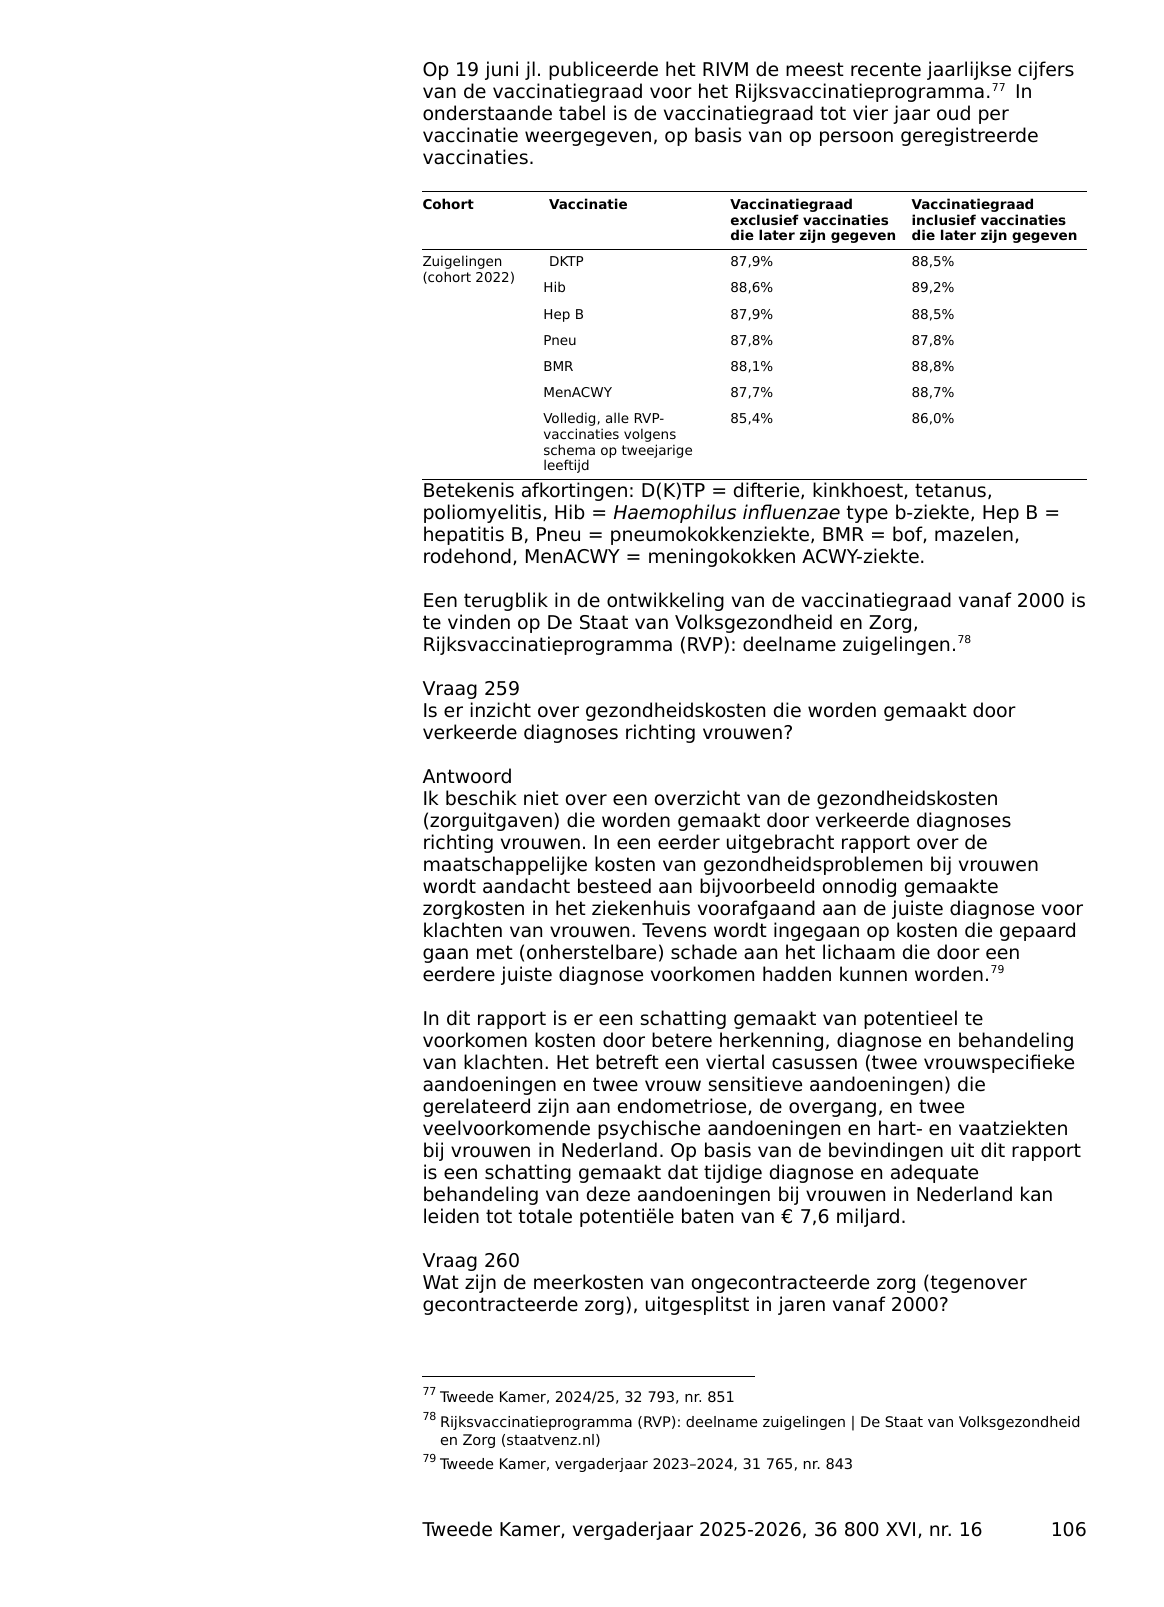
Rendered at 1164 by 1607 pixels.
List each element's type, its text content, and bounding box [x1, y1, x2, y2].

text Tweede Kamer, 2024/25, 32 793, nr. 851 [422, 1385, 1087, 1407]
text Een terugblik in de ontwikkeling van de vaccinatiegraad vanaf 2000 is te vinden op De Staat van Volksgezondheid en Zorg, Rijksvaccinatieprogramma (RVP): deelname zuigelingen. [422, 590, 1087, 656]
text Wat zijn de meerkosten van ongecontracteerde zorg (tegenover gecontracteerde zorg), uitgesplitst in jaren vanaf 2000? [422, 1272, 1087, 1316]
table_cell MenACWY [543, 379, 724, 405]
table_cell Volledig, alle RVP-vaccinaties volgens schema op tweejarige leeftijd [543, 405, 724, 479]
table_cell 88,5% [905, 301, 1087, 327]
table_cell Hep B [543, 301, 724, 327]
text Tweede Kamer, vergaderjaar 2023–2024, 31 765, nr. 843 [422, 1452, 1087, 1474]
table_cell 88,6% [724, 275, 905, 301]
table_cell 89,2% [905, 275, 1087, 301]
table_cell DKTP [543, 250, 724, 274]
table_cell Pneu [543, 327, 724, 353]
table_header Vaccinatiegraad exclusief vaccinaties die later zijn gegeven [724, 192, 905, 248]
text Ik beschik niet over een overzicht van de gezondheidskosten (zorguitgaven) die worden gemaakt door verkeerde diagnoses richting vrouwen. In een eerder uitgebracht rapport over de maatschappelijke kosten van gezondheidsproblemen bij vrouwen wordt aandacht besteed aan bijvoorbeeld onnodig gemaakte zorgkosten in het ziekenhuis voorafgaand aan de juiste diagnose voor klachten van vrouwen. Tevens wordt ingegaan op kosten die gepaard gaan met (onherstelbare) schade aan het lichaam die door een eerdere juiste diagnose voorkomen hadden kunnen worden. [422, 788, 1087, 986]
table_header Cohort [422, 192, 543, 248]
table_cell Zuigelingen (cohort 2022) [422, 250, 543, 479]
text Op 19 juni jl. publiceerde het RIVM de meest recente jaarlijkse cijfers van de vaccinatiegraad voor het Rijksvaccinatieprogramma. In onderstaande tabel is de vaccinatiegraad tot vier jaar oud per vaccinatie weergegeven, op basis van op persoon geregistreerde vaccinaties. [422, 59, 1087, 169]
table_cell 87,8% [724, 327, 905, 353]
text Rijksvaccinatieprogramma (RVP): deelname zuigelingen | De Staat van Volksgezondheid en Zorg (staatvenz.nl) [422, 1410, 1087, 1449]
text Is er inzicht over gezondheidskosten die worden gemaakt door verkeerde diagnoses richting vrouwen? [422, 700, 1087, 744]
table_header Vaccinatie [543, 192, 724, 248]
text Betekenis afkortingen: D(K)TP = difterie, kinkhoest, tetanus, poliomyelitis, Hib = Haemophilus influenzae type b-ziekte, Hep B = hepatitis B, Pneu = pneumokokkenziekte, BMR = bof, mazelen, rodehond, MenACWY = meningokokken ACWY-ziekte. [422, 480, 1087, 568]
text In dit rapport is er een schatting gemaakt van potentieel te voorkomen kosten door betere herkenning, diagnose en behandeling van klachten. Het betreft een viertal casussen (twee vrouwspecifieke aandoeningen en twee vrouw sensitieve aandoeningen) die gerelateerd zijn aan endometriose, de overgang, en twee veelvoorkomende psychische aandoeningen en hart- en vaatziekten bij vrouwen in Nederland. Op basis van de bevindingen uit dit rapport is een schatting gemaakt dat tijdige diagnose en adequate behandeling van deze aandoeningen bij vrouwen in Nederland kan leiden tot totale potentiële baten van € 7,6 miljard. [422, 1008, 1087, 1228]
text Vraag 259 [422, 678, 1087, 700]
table_cell 87,7% [724, 379, 905, 405]
table_cell BMR [543, 353, 724, 379]
text Vraag 260 [422, 1250, 1087, 1272]
table_cell 88,1% [724, 353, 905, 379]
text Antwoord [422, 766, 1087, 788]
table_header Vaccinatiegraad inclusief vaccinaties die later zijn gegeven [905, 192, 1087, 248]
table_cell 88,7% [905, 379, 1087, 405]
table_cell 87,8% [905, 327, 1087, 353]
table_cell 88,5% [905, 250, 1087, 274]
table_cell 87,9% [724, 301, 905, 327]
table_cell 87,9% [724, 250, 905, 274]
table_cell 85,4% [724, 405, 905, 479]
table_cell 86,0% [905, 405, 1087, 479]
table_cell Hib [543, 275, 724, 301]
table_cell 88,8% [905, 353, 1087, 379]
